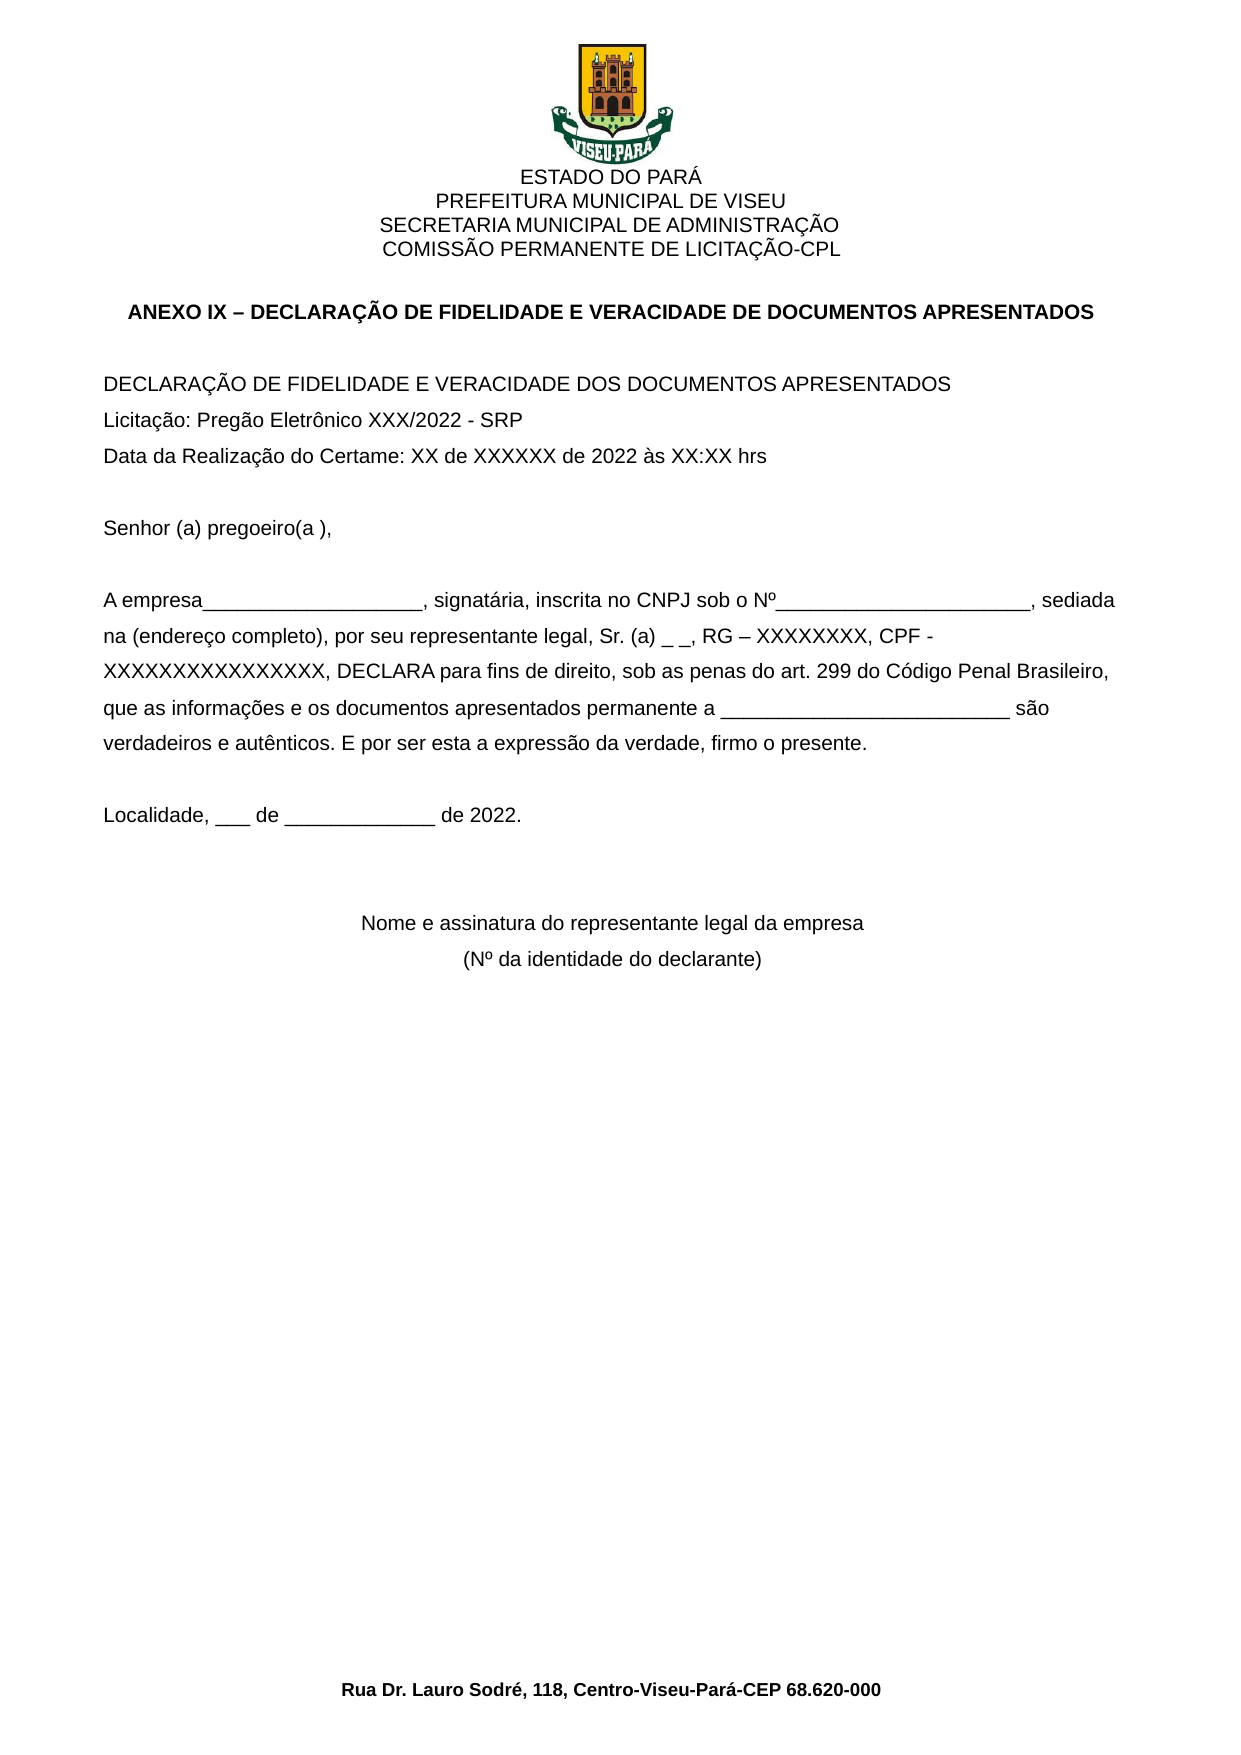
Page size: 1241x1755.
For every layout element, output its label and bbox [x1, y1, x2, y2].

picture [551, 44, 674, 165]
